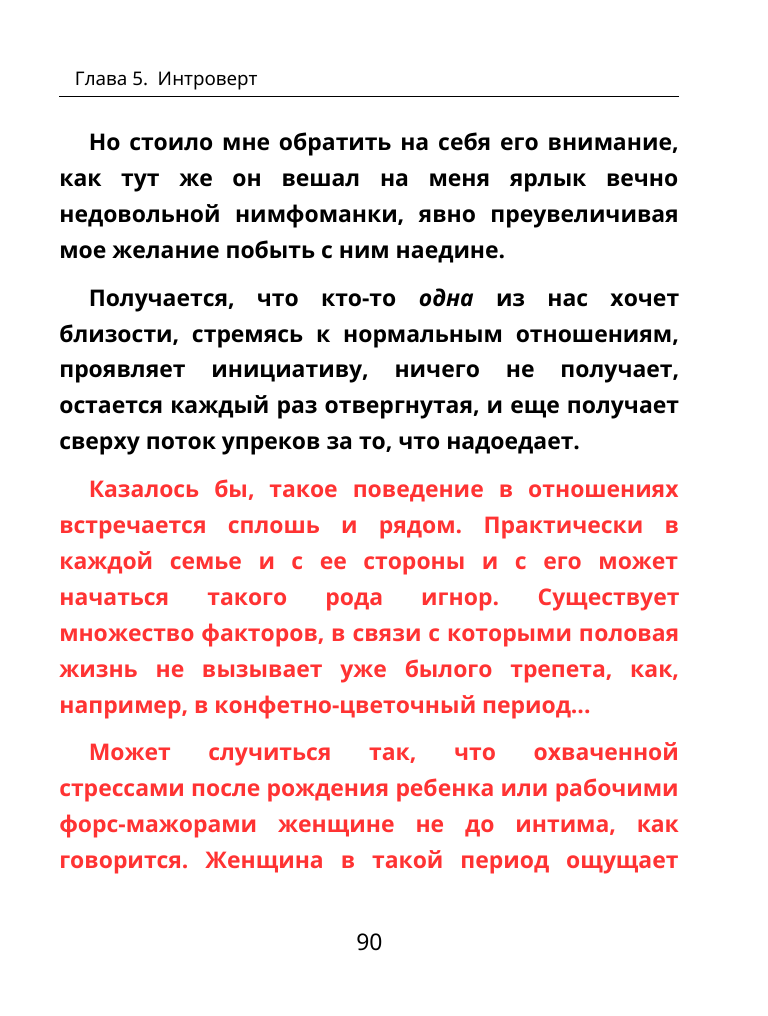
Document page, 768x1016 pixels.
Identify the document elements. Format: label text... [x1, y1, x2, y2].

text Может случиться так, что охваченной стрессами после рождения ребенка или рабочими форс-мажорами женщине не до интима, как говорится. Женщина в такой период ощущает [59, 736, 679, 875]
text Казалось бы, такое поведение в отношениях встречается сплошь и рядом. Практически в каждой семье и с ее стороны и с его может начаться такого рода игнор. Существует множество факторов, в связи с которыми половая жизнь не вызывает уже былого трепета, как, например, в конфетно-цветочный период... [59, 473, 679, 720]
text Но стоило мне обратить на себя его внимание, как тут же он вешал на меня ярлык вечно недовольной нимфоманки, явно преувеличивая мое желание побыть с ним наедине. [59, 126, 679, 265]
text Получается, что кто-то одна из нас хочет близости, стремясь к нормальным отношениям, проявляет инициативу, ничего не получает, остается каждый раз отвергнутая, и еще получает сверху поток упреков за то, что надоедает. [59, 282, 679, 457]
